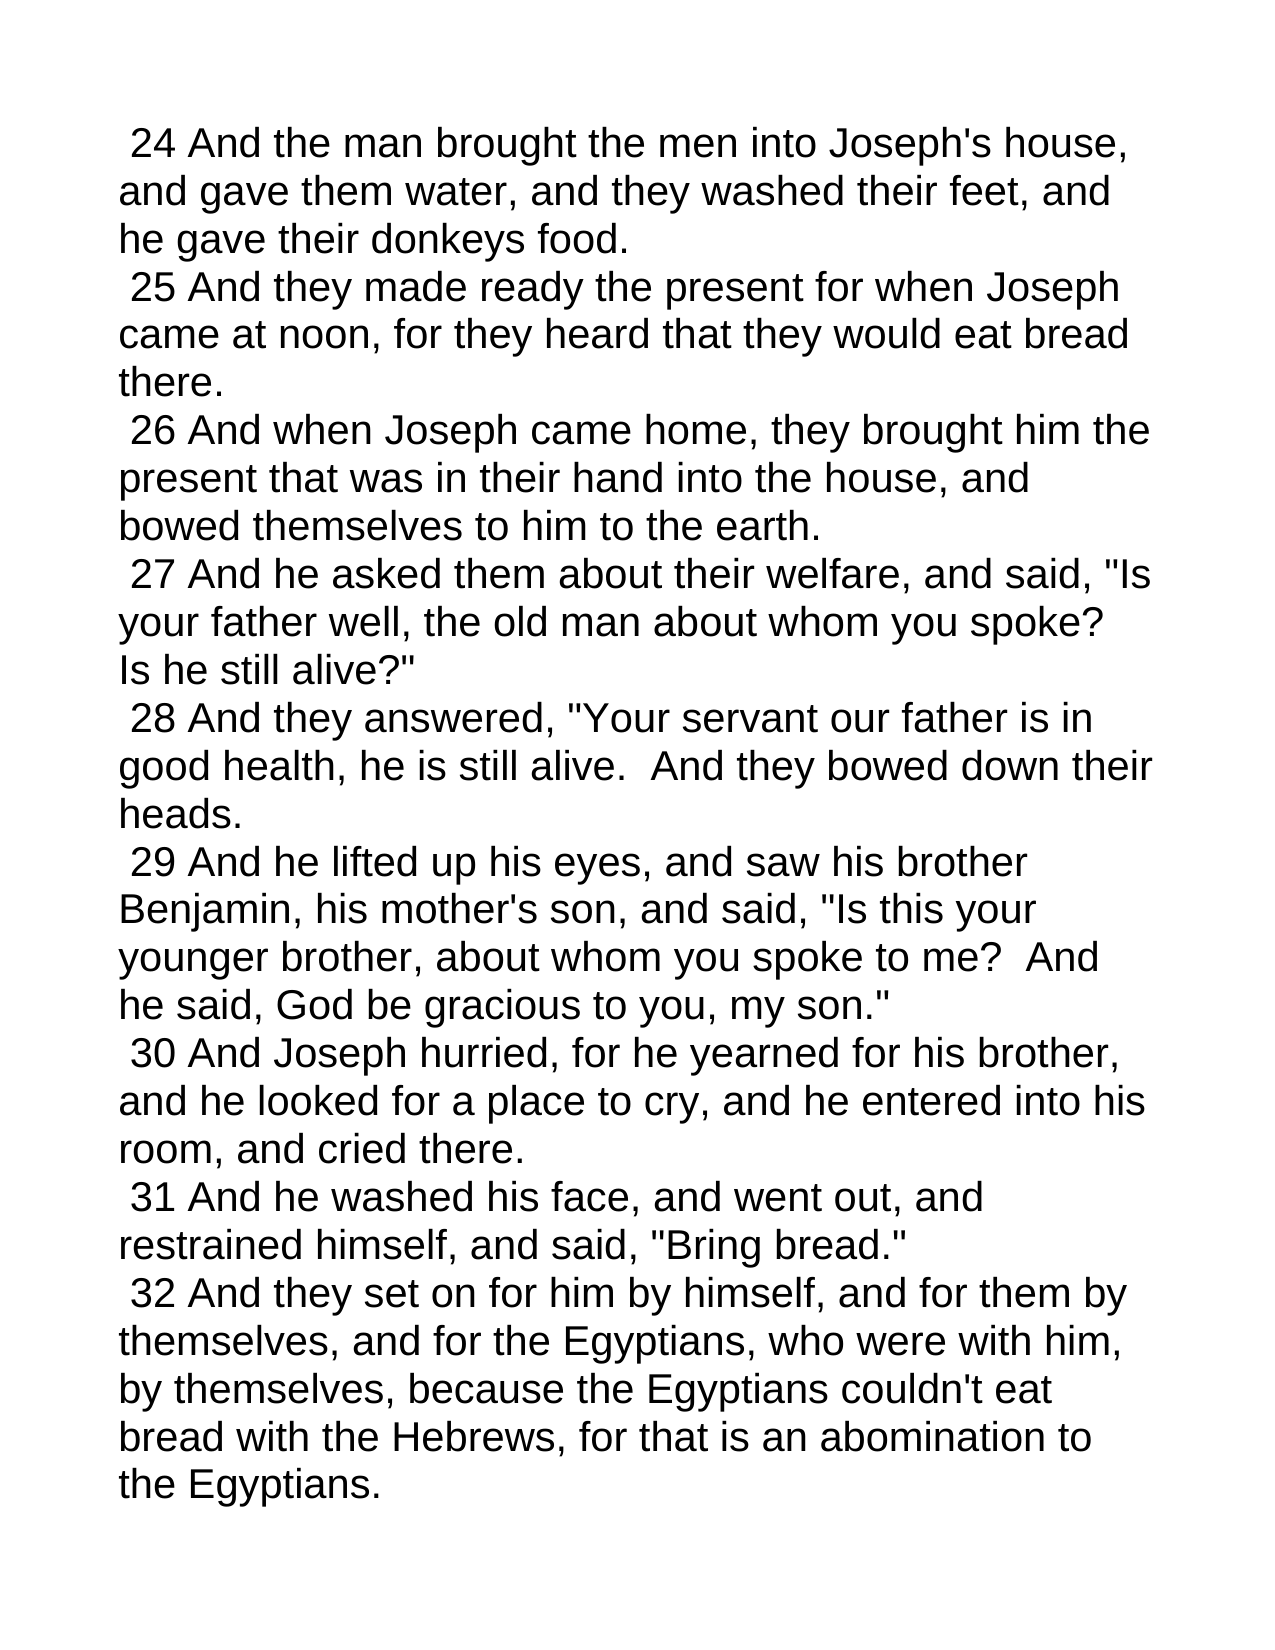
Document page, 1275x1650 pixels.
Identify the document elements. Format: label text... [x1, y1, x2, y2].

text 25 And they made ready the present for when Joseph came at noon, for they heard that they would eat bread there. [118, 262, 1157, 406]
text 24 And the man brought the men into Joseph's house, and gave them water, and they washed their feet, and he gave their donkeys food. [118, 118, 1157, 262]
text 27 And he asked them about their welfare, and said, "Is your father well, the old man about whom you spoke? Is he still alive?" [118, 549, 1157, 693]
text 28 And they answered, "Your servant our father is in good health, he is still alive. And they bowed down their heads. [118, 693, 1157, 837]
text 30 And Joseph hurried, for he yearned for his brother, and he looked for a place to cry, and he entered into his room, and cried there. [118, 1028, 1157, 1172]
text 31 And he washed his face, and went out, and restrained himself, and said, "Bring bread." [118, 1172, 1157, 1268]
text 29 And he lifted up his eyes, and saw his brother Benjamin, his mother's son, and said, "Is this your younger brother, about whom you spoke to me? And he said, God be gracious to you, my son." [118, 837, 1157, 1028]
text 32 And they set on for him by himself, and for them by themselves, and for the Egyptians, who were with him, by themselves, because the Egyptians couldn't eat bread with the Hebrews, for that is an abomination to the Egyptians. [118, 1268, 1157, 1508]
text 26 And when Joseph came home, they brought him the present that was in their hand into the house, and bowed themselves to him to the earth. [118, 406, 1157, 549]
